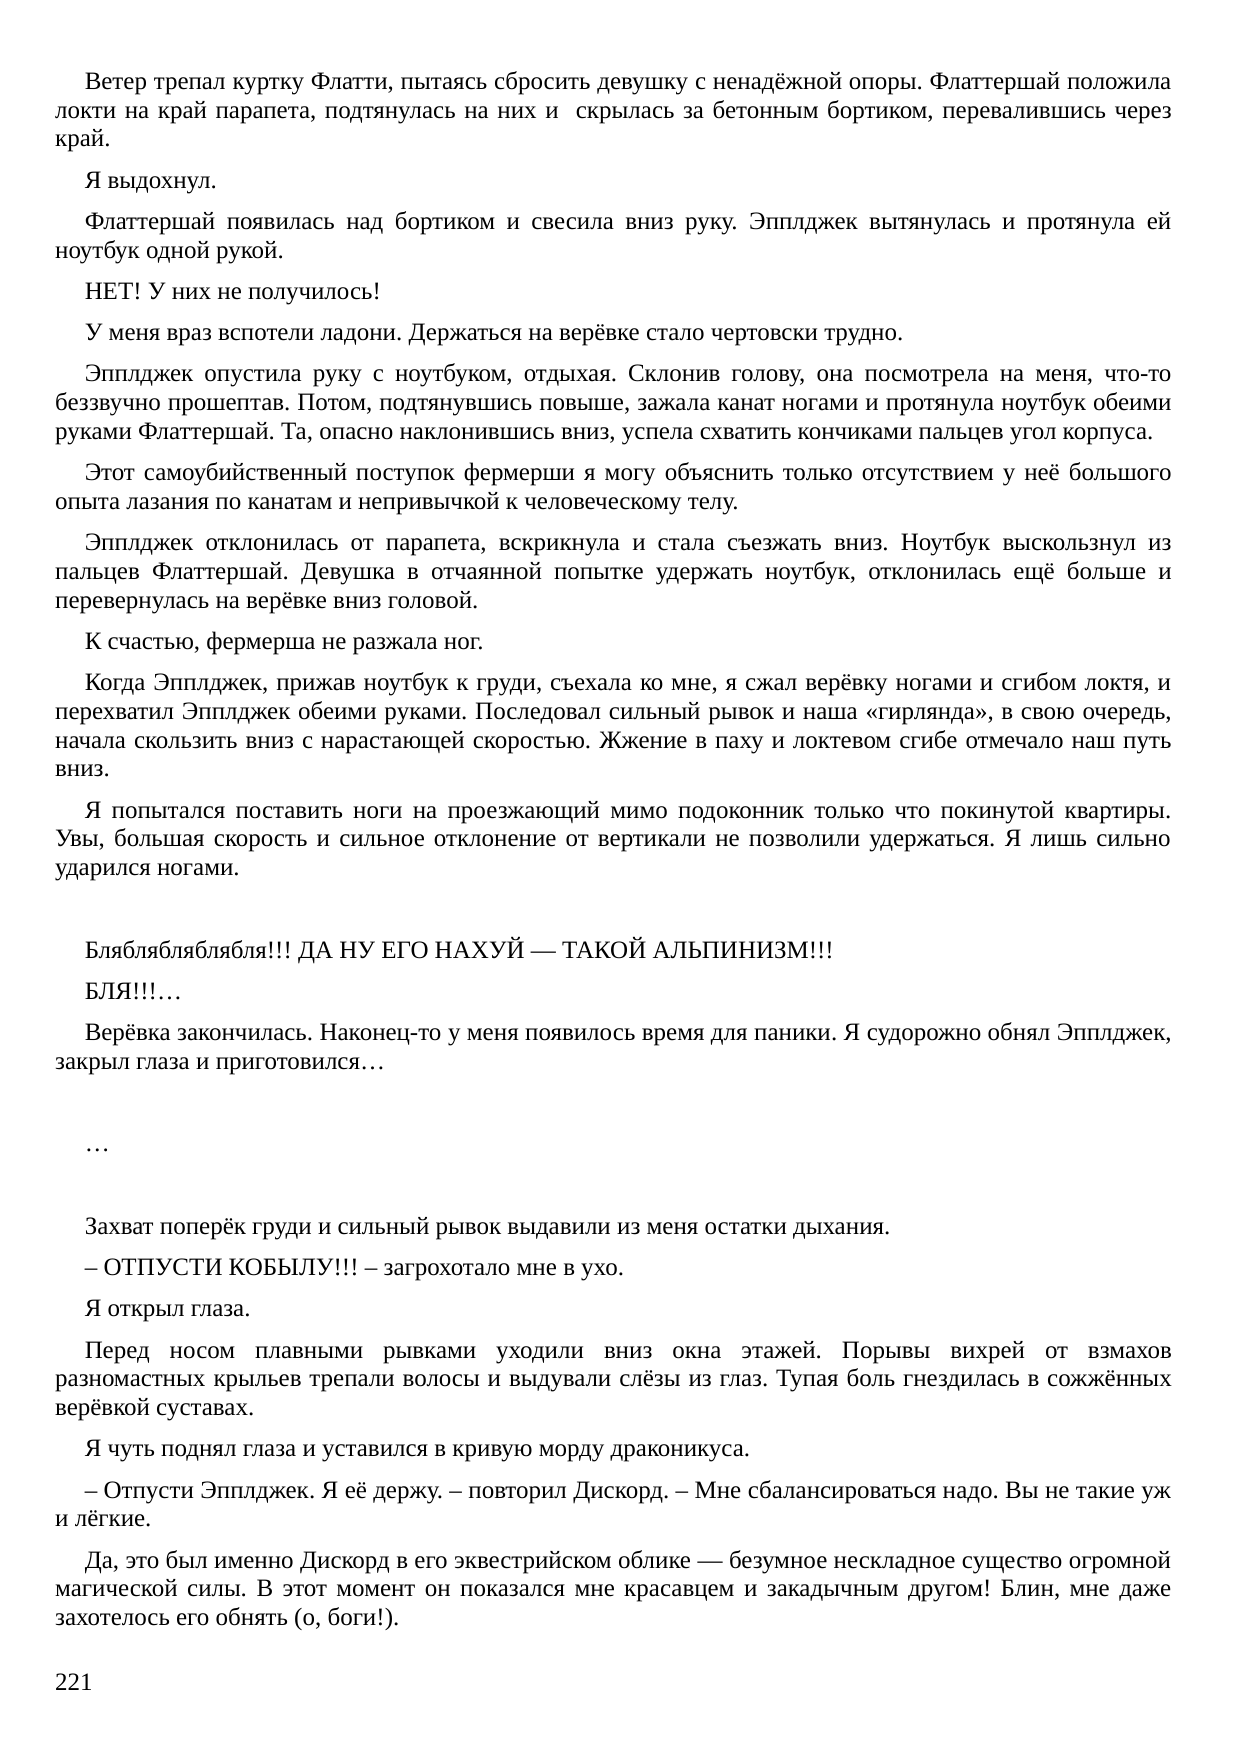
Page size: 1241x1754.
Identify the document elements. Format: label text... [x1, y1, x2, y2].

text Эпплджек опустила руку с ноутбуком, отдыхая. Склонив голову, она посмотрела на меня, что-то беззвучно прошептав. Потом, подтянувшись повыше, зажала канат ногами и протянула ноутбук обеими руками Флаттершай. Та, опасно наклонившись вниз, успела схватить кончиками пальцев угол корпуса. [55, 358, 1173, 445]
text Этот самоубийственный поступок фермерши я могу объяснить только отсутствием у неё большого опыта лазания по канатам и непривычкой к человеческому телу. [55, 457, 1173, 515]
text Я попытался поставить ноги на проезжающий мимо подоконник только что покинутой квартиры. Увы, большая скорость и сильное отклонение от вертикали не позволили удержаться. Я лишь сильно ударился ногами. [55, 795, 1173, 881]
text НЕТ! У них не получилось! [55, 276, 1173, 305]
text Ветер трепал куртку Флатти, пытаясь сбросить девушку с ненадёжной опоры. Флаттершай положила локти на край парапета, подтянулась на них и скрылась за бетонным бортиком, перевалившись через край. [55, 66, 1173, 152]
text Я чуть поднял глаза и уставился в кривую морду драконикуса. [55, 1433, 1173, 1462]
text Флаттершай появилась над бортиком и свесила вниз руку. Эпплджек вытянулась и протянула ей ноутбук одной рукой. [55, 206, 1173, 263]
text Перед носом плавными рывками уходили вниз окна этажей. Порывы вихрей от взмахов разномастных крыльев трепали волосы и выдували слёзы из глаз. Тупая боль гнездилась в сожжённых верёвкой суставах. [55, 1335, 1173, 1421]
text Эпплджек отклонилась от парапета, вскрикнула и стала съезжать вниз. Ноутбук выскользнул из пальцев Флаттершай. Девушка в отчаянной попытке удержать ноутбук, отклонилась ещё больше и перевернулась на верёвке вниз головой. [55, 527, 1173, 613]
text БЛЯ!!!… [55, 976, 1173, 1005]
text Захват поперёк груди и сильный рывок выдавили из меня остатки дыхания. [55, 1211, 1173, 1240]
text Когда Эпплджек, прижав ноутбук к груди, съехала ко мне, я сжал верёвку ногами и сгибом локтя, и перехватил Эпплджек обеими руками. Последовал сильный рывок и наша «гирлянда», в свою очередь, начала скользить вниз с нарастающей скоростью. Жжение в паху и локтевом сгибе отмечало наш путь вниз. [55, 667, 1173, 782]
text К счастью, фермерша не разжала ног. [55, 626, 1173, 655]
text … [55, 1128, 1173, 1157]
text У меня враз вспотели ладони. Держаться на верёвке стало чертовски трудно. [55, 317, 1173, 346]
text Бляблябляблябля!!! ДА НУ ЕГО НАХУЙ — ТАКОЙ АЛЬПИНИЗМ!!! [55, 935, 1173, 963]
text Верёвка закончилась. Наконец-то у меня появилось время для паники. Я судорожно обнял Эпплджек, закрыл глаза и приготовился… [55, 1017, 1173, 1075]
text – Отпусти Эпплджек. Я её держу. – повторил Дискорд. – Мне сбалансироваться надо. Вы не такие уж и лёгкие. [55, 1475, 1173, 1532]
text Я открыл глаза. [55, 1293, 1173, 1322]
text – ОТПУСТИ КОБЫЛУ!!! – загрохотало мне в ухо. [55, 1252, 1173, 1281]
text Я выдохнул. [55, 165, 1173, 193]
text Да, это был именно Дискорд в его эквестрийском облике — безумное нескладное существо огромной магической силы. В этот момент он показался мне красавцем и закадычным другом! Блин, мне даже захотелось его обнять (о, боги!). [55, 1545, 1173, 1631]
